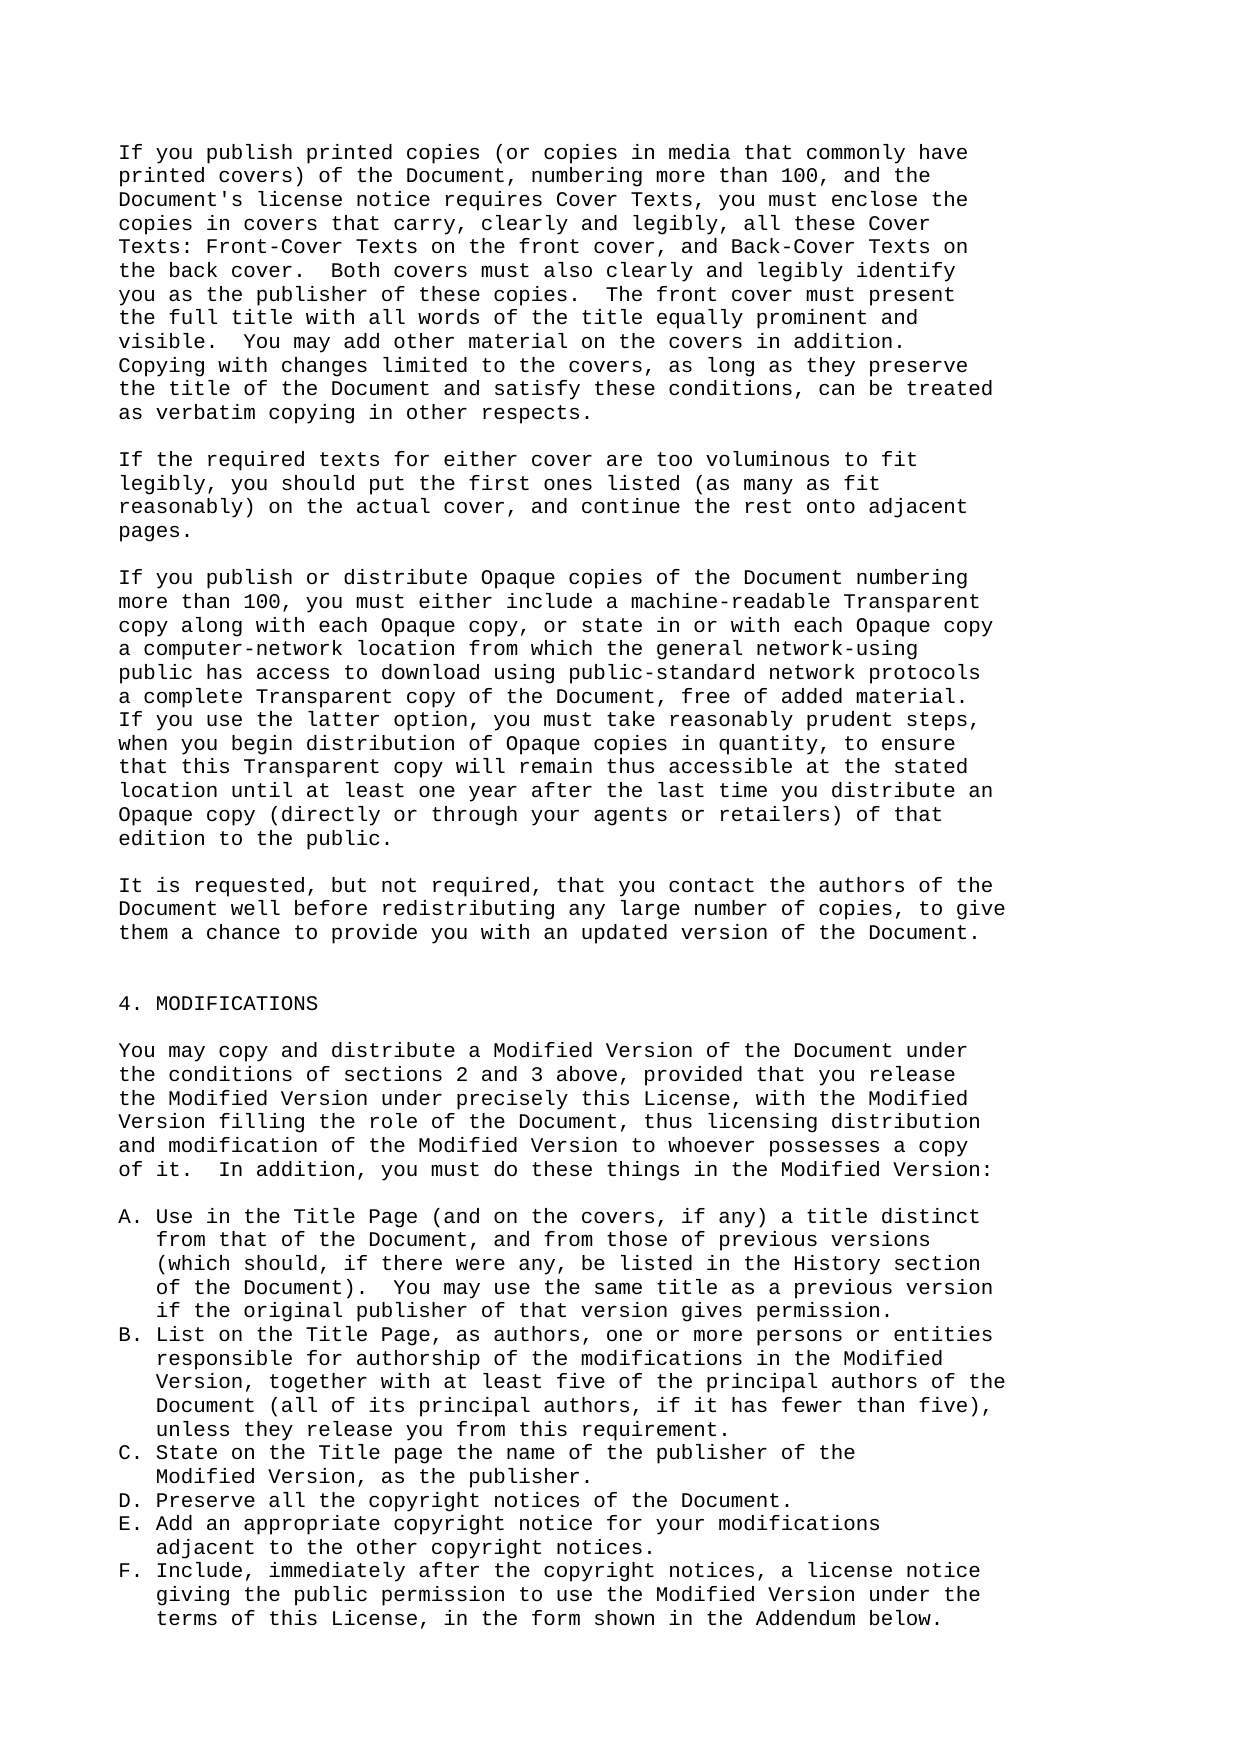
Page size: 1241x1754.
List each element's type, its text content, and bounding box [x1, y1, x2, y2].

text If the required texts for either cover are too voluminous to fit [118, 449, 1122, 473]
text Document (all of its principal authors, if it has fewer than five), [118, 1395, 1122, 1419]
text a computer-network location from which the general network-using [118, 638, 1122, 662]
text location until at least one year after the last time you distribute an [118, 780, 1122, 804]
text if the original publisher of that version gives permission. [118, 1300, 1122, 1324]
text If you use the latter option, you must take reasonably prudent steps, [118, 709, 1122, 733]
text as verbatim copying in other respects. [118, 402, 1122, 426]
text Version, together with at least five of the principal authors of the [118, 1371, 1122, 1395]
text You may copy and distribute a Modified Version of the Document under [118, 1040, 1122, 1064]
text from that of the Document, and from those of previous versions [118, 1229, 1122, 1253]
text copies in covers that carry, clearly and legibly, all these Cover [118, 213, 1122, 236]
text the Modified Version under precisely this License, with the Modified [118, 1088, 1122, 1111]
text Document's license notice requires Cover Texts, you must enclose the [118, 189, 1122, 213]
text them a chance to provide you with an updated version of the Document. [118, 922, 1122, 946]
text edition to the public. [118, 827, 1122, 851]
text responsible for authorship of the modifications in the Modified [118, 1348, 1122, 1371]
text Version filling the role of the Document, thus licensing distribution [118, 1111, 1122, 1135]
text more than 100, you must either include a machine-readable Transparent [118, 591, 1122, 615]
text If you publish printed copies (or copies in media that commonly have [118, 142, 1122, 165]
text Texts: Front-Cover Texts on the front cover, and Back-Cover Texts on [118, 236, 1122, 260]
text A. Use in the Title Page (and on the covers, if any) a title distinct [118, 1206, 1122, 1229]
text when you begin distribution of Opaque copies in quantity, to ensure [118, 733, 1122, 757]
text (which should, if there were any, be listed in the History section [118, 1253, 1122, 1277]
text you as the publisher of these copies. The front cover must present [118, 284, 1122, 307]
text legibly, you should put the first ones listed (as many as fit [118, 473, 1122, 496]
text E. Add an appropriate copyright notice for your modifications [118, 1513, 1122, 1537]
text B. List on the Title Page, as authors, one or more persons or entities [118, 1324, 1122, 1348]
text the title of the Document and satisfy these conditions, can be treated [118, 378, 1122, 402]
text 4. MODIFICATIONS [118, 993, 1122, 1017]
text F. Include, immediately after the copyright notices, a license notice [118, 1561, 1122, 1584]
text It is requested, but not required, that you contact the authors of the [118, 875, 1122, 898]
text that this Transparent copy will remain thus accessible at the stated [118, 757, 1122, 780]
text copy along with each Opaque copy, or state in or with each Opaque copy [118, 615, 1122, 638]
text If you publish or distribute Opaque copies of the Document numbering [118, 567, 1122, 591]
text C. State on the Title page the name of the publisher of the [118, 1442, 1122, 1466]
text Modified Version, as the publisher. [118, 1466, 1122, 1489]
text the conditions of sections 2 and 3 above, provided that you release [118, 1064, 1122, 1088]
text a complete Transparent copy of the Document, free of added material. [118, 686, 1122, 709]
text the full title with all words of the title equally prominent and [118, 307, 1122, 331]
text Copying with changes limited to the covers, as long as they preserve [118, 354, 1122, 378]
text of the Document). You may use the same title as a previous version [118, 1277, 1122, 1300]
text the back cover. Both covers must also clearly and legibly identify [118, 260, 1122, 284]
text unless they release you from this requirement. [118, 1419, 1122, 1442]
text pages. [118, 520, 1122, 544]
text printed covers) of the Document, numbering more than 100, and the [118, 165, 1122, 189]
text Document well before redistributing any large number of copies, to give [118, 898, 1122, 922]
text of it. In addition, you must do these things in the Modified Version: [118, 1158, 1122, 1182]
text Opaque copy (directly or through your agents or retailers) of that [118, 804, 1122, 827]
text visible. You may add other material on the covers in addition. [118, 331, 1122, 354]
text terms of this License, in the form shown in the Addendum below. [118, 1608, 1122, 1631]
text reasonably) on the actual cover, and continue the rest onto adjacent [118, 496, 1122, 520]
text and modification of the Modified Version to whoever possesses a copy [118, 1135, 1122, 1158]
text adjacent to the other copyright notices. [118, 1537, 1122, 1561]
text D. Preserve all the copyright notices of the Document. [118, 1489, 1122, 1513]
text public has access to download using public-standard network protocols [118, 662, 1122, 686]
text giving the public permission to use the Modified Version under the [118, 1584, 1122, 1608]
